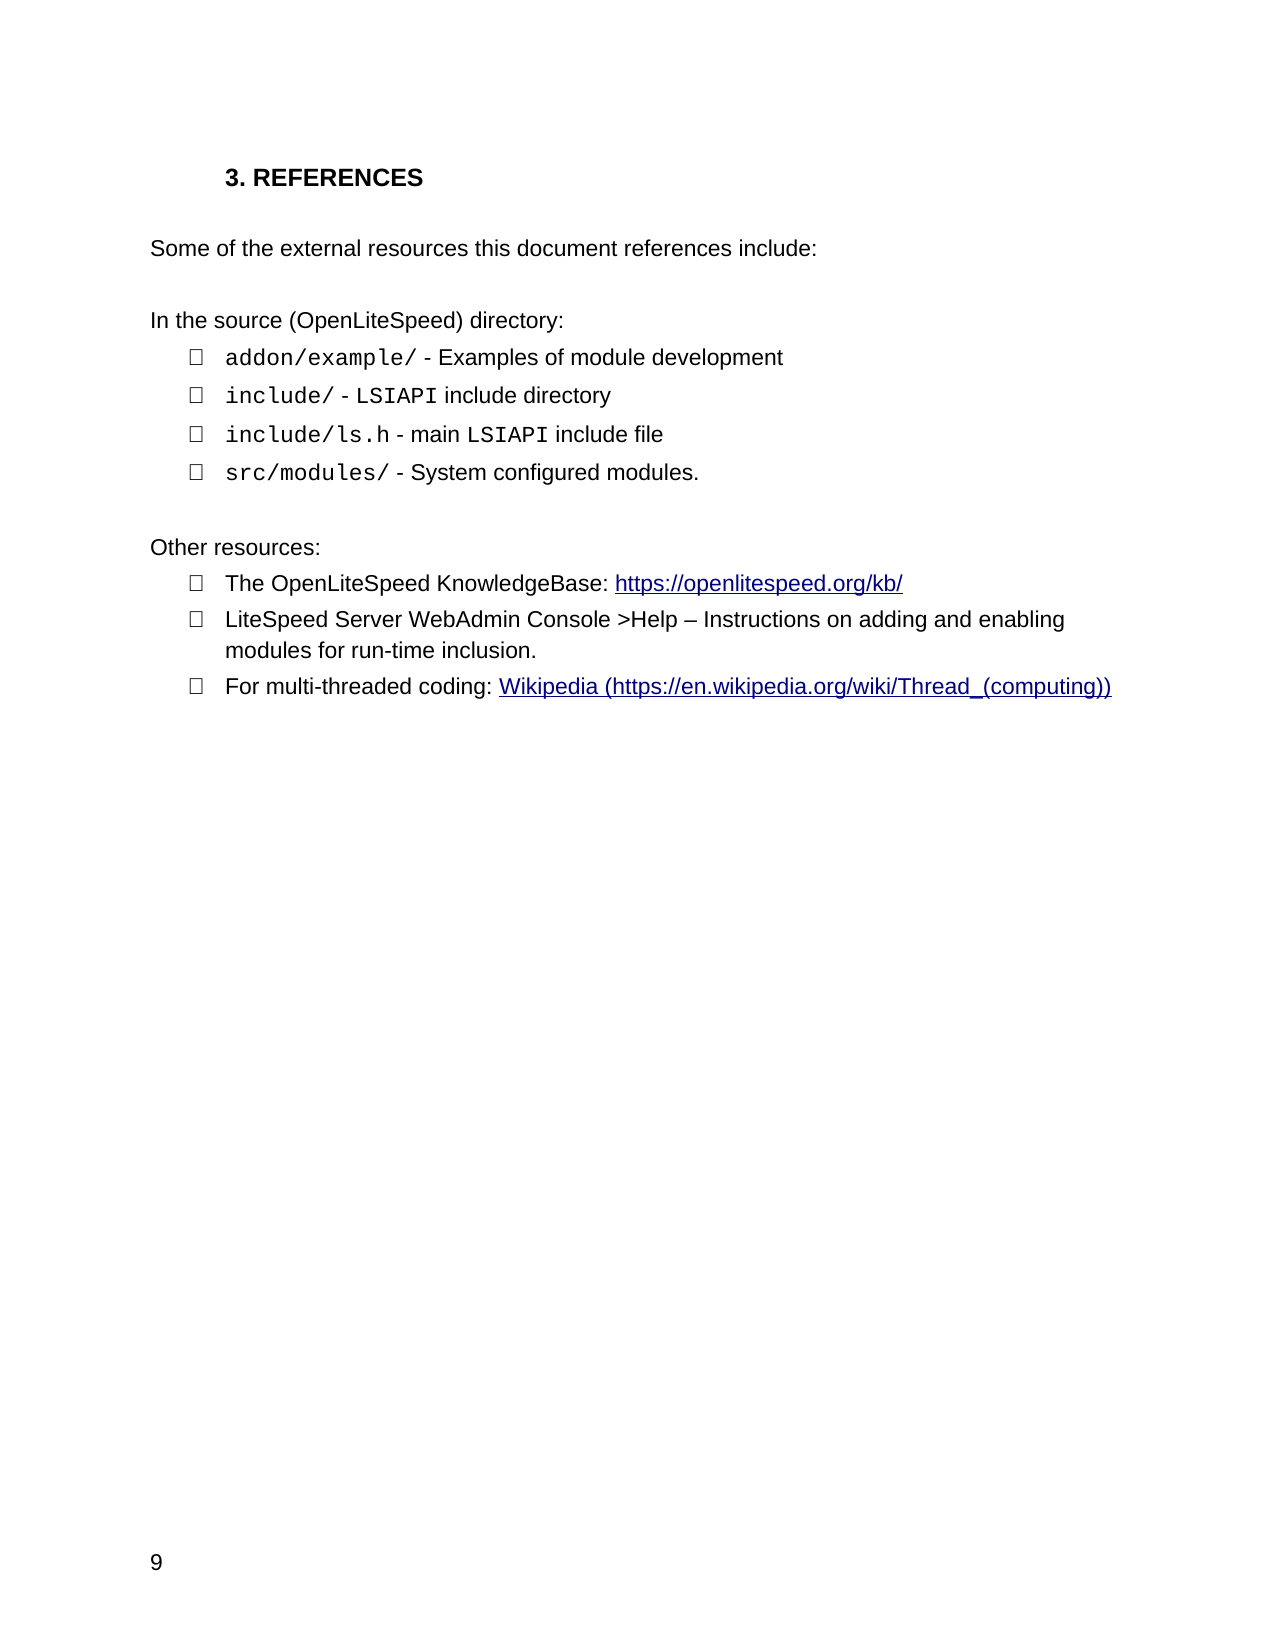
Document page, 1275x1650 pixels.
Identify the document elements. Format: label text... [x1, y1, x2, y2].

list LiteSpeed Server WebAdmin Console >Help – Instructions on adding and enabling modules for run-time inclusion. [187, 606, 1125, 663]
text Other resources: [150, 534, 1125, 560]
list src/modules/ - System configured modules. [187, 459, 1125, 487]
list The OpenLiteSpeed KnowledgeBase: https://openlitespeed.org/kb/ [187, 570, 1125, 597]
text In the source (OpenLiteSpeed) directory: [150, 307, 1125, 334]
subtitle 3. REFERENCES [150, 162, 1125, 191]
list include/ - LSIAPI include directory [187, 382, 1125, 410]
list addon/example/ - Examples of module development [187, 343, 1125, 372]
list For multi-threaded coding: Wikipedia (https://en.wikipedia.org/wiki/Thread_(computing)) [187, 673, 1125, 699]
text Some of the external resources this document references include: [150, 235, 1125, 261]
list include/ls.h - main LSIAPI include file [187, 421, 1125, 449]
